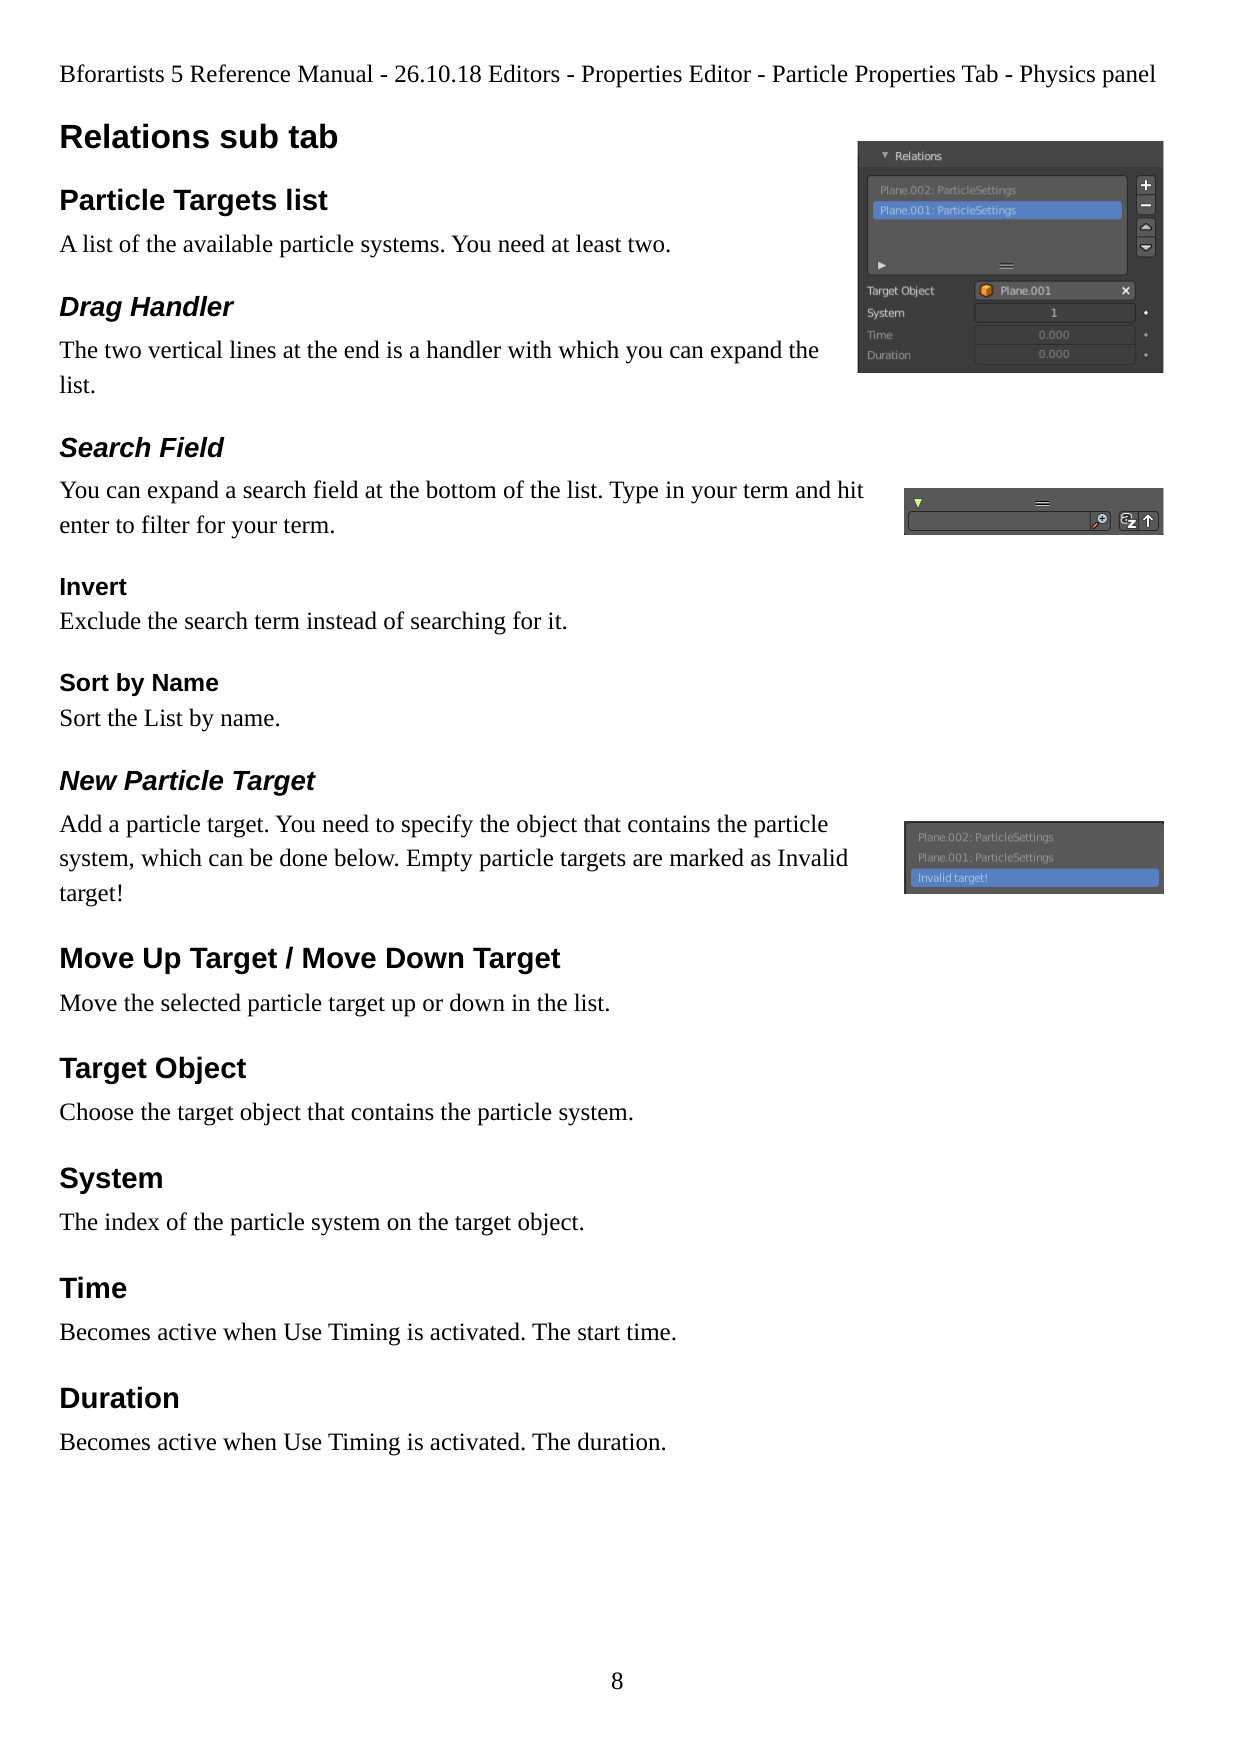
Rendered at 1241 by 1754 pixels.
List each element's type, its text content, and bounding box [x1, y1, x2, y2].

text You can expand a search field at the bottom of the list. Type in your term and hit enter to filter for your term. [59, 476, 1181, 539]
text The index of the particle system on the target object. [59, 1207, 1181, 1236]
text Becomes active when Use Timing is activated. The duration. [59, 1427, 1181, 1456]
text The two vertical lines at the end is a handler with which you can expand the list. [59, 335, 1181, 398]
picture [857, 141, 1164, 373]
text A list of the available particle systems. You need at least two. [59, 229, 857, 258]
subtitle Time [59, 1271, 1181, 1305]
text Choose the target object that contains the particle system. [59, 1097, 1181, 1126]
subtitle Invert [59, 572, 1181, 600]
subtitle Move Up Target / Move Down Target [59, 941, 1181, 975]
subtitle [1164, 291, 1181, 323]
subtitle Sort by Name [59, 668, 1181, 697]
picture [904, 821, 1164, 894]
text Exclude the search term instead of searching for it. [59, 606, 1181, 635]
subtitle Relations sub tab [59, 117, 1181, 156]
text Add a particle target. You need to specify the object that contains the particle system, which can be done below. Empty particle targets are marked as Invalid target! [59, 809, 1181, 906]
subtitle Search Field [59, 431, 1181, 463]
subtitle Particle Targets list [59, 183, 857, 217]
text Sort the List by name. [59, 703, 1181, 732]
subtitle System [59, 1161, 1181, 1195]
text Move the selected particle target up or down in the list. [59, 988, 1181, 1016]
subtitle Duration [59, 1381, 1181, 1415]
subtitle [1164, 183, 1181, 217]
picture [904, 488, 1164, 535]
subtitle New Particle Target [59, 764, 1181, 796]
text Becomes active when Use Timing is activated. The start time. [59, 1317, 1181, 1346]
subtitle Drag Handler [59, 291, 857, 323]
subtitle Target Object [59, 1051, 1181, 1085]
